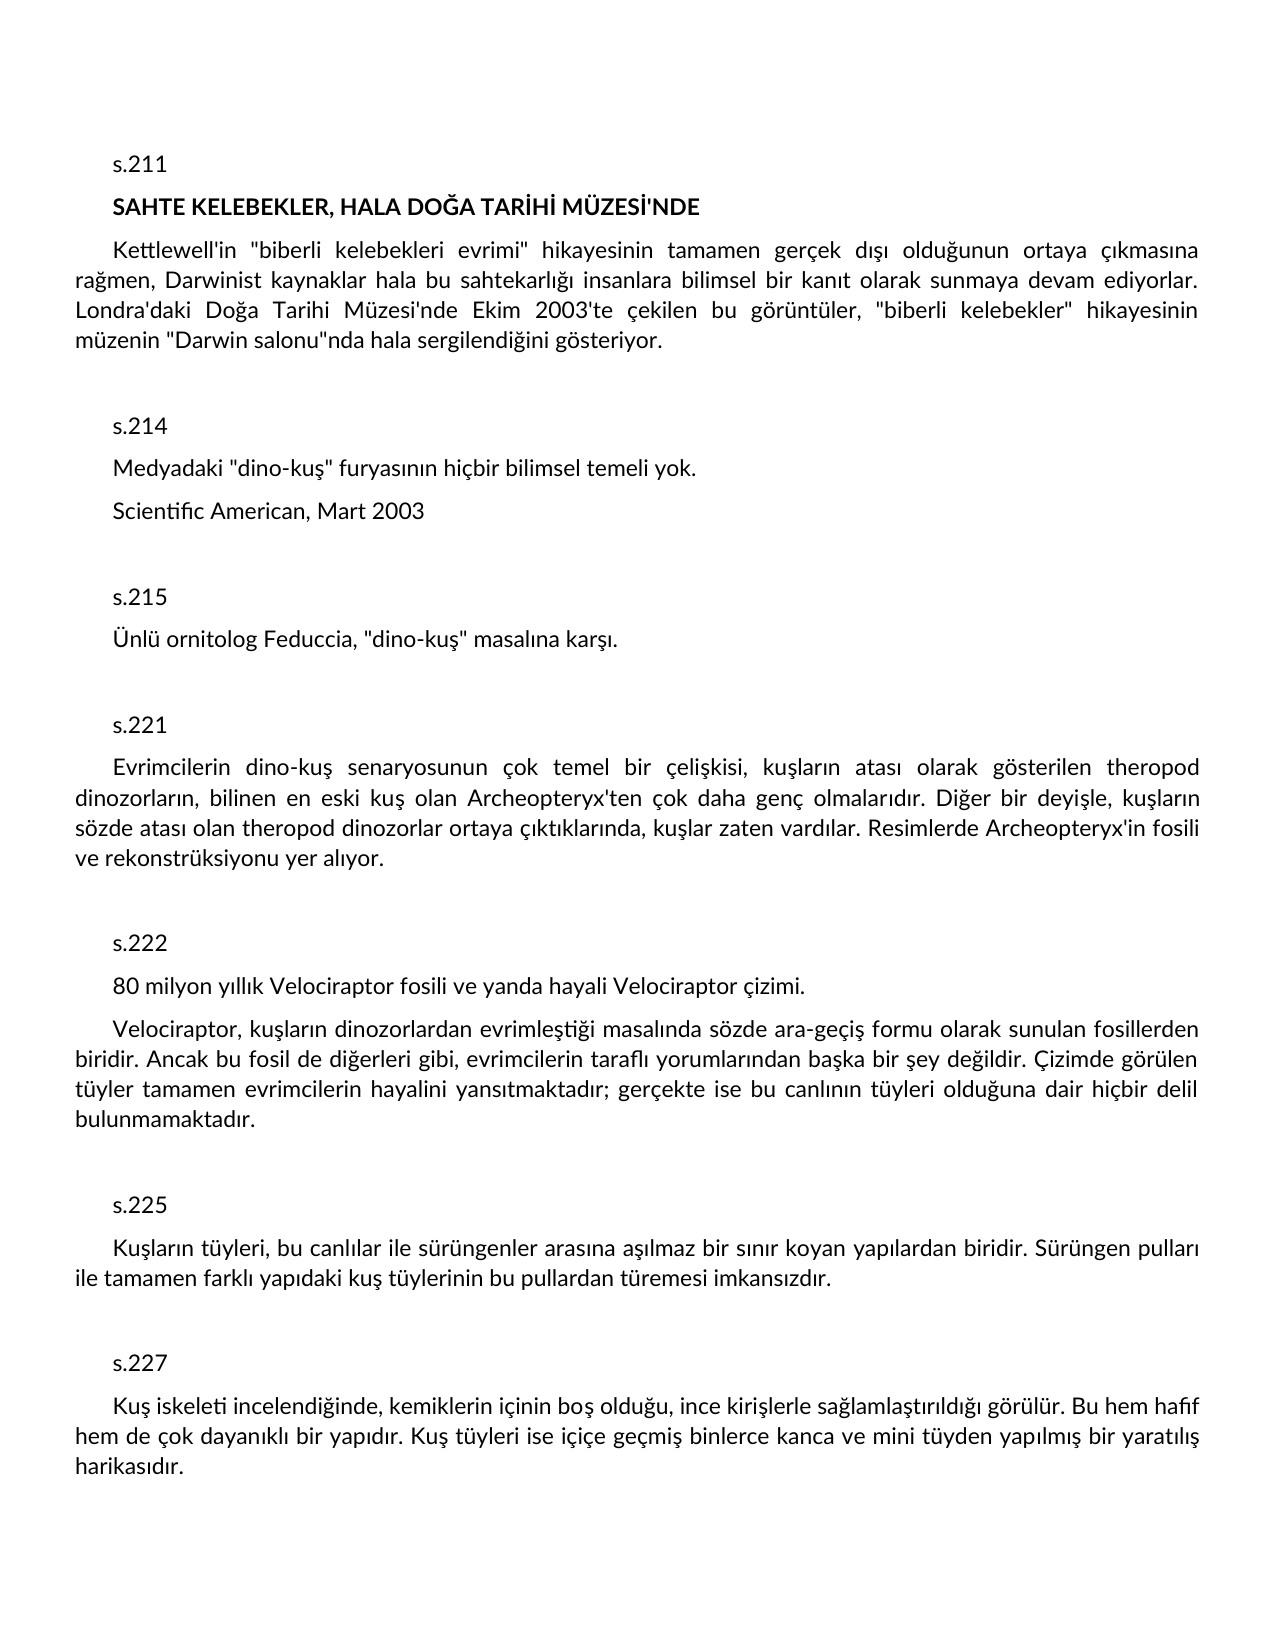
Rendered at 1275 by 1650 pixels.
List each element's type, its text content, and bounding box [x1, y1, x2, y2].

text s.227 [75, 1349, 1200, 1376]
text s.215 [75, 582, 1200, 610]
text s.221 [75, 710, 1200, 738]
text Kuşların tüyleri, bu canlılar ile sürüngenler arasına aşılmaz bir sınır koyan yapılardan biridir. Sürüngen pulları ile tamamen farklı yapıdaki kuş tüylerinin bu pullardan türemesi imkansızdır. [75, 1233, 1200, 1291]
text s.225 [75, 1191, 1200, 1218]
text 80 milyon yıllık Velociraptor fosili ve yanda hayali Velociraptor çizimi. [75, 972, 1200, 999]
text Medyadaki "dino-kuş" furyasının hiçbir bilimsel temeli yok. [75, 454, 1200, 482]
text SAHTE KELEBEKLER, HALA DOĞA TARİHİ MÜZESİ'NDE [75, 193, 1200, 220]
text s.211 [75, 150, 1200, 177]
text Velociraptor, kuşların dinozorlardan evrimleştiği masalında sözde ara-geçiş formu olarak sunulan fosillerden biridir. Ancak bu fosil de diğerleri gibi, evrimcilerin taraflı yorumlarından başka bir şey değildir. Çizimde görülen tüyler tamamen evrimcilerin hayalini yansıtmaktadır; gerçekte ise bu canlının tüyleri olduğuna dair hiçbir delil bulunmamaktadır. [75, 1014, 1200, 1133]
text Scientific American, Mart 2003 [75, 497, 1200, 524]
text s.222 [75, 929, 1200, 957]
text s.214 [75, 411, 1200, 439]
text Kuş iskeleti incelendiğinde, kemiklerin içinin boş olduğu, ince kirişlerle sağlamlaştırıldığı görülür. Bu hem hafif hem de çok dayanıklı bir yapıdır. Kuş tüyleri ise içiçe geçmiş binlerce kanca ve mini tüyden yapılmış bir yaratılış harikasıdır. [75, 1392, 1200, 1479]
text Kettlewell'in "biberli kelebekleri evrimi" hikayesinin tamamen gerçek dışı olduğunun ortaya çıkmasına rağmen, Darwinist kaynaklar hala bu sahtekarlığı insanlara bilimsel bir kanıt olarak sunmaya devam ediyorlar. Londra'daki Doğa Tarihi Müzesi'nde Ekim 2003'te çekilen bu görüntüler, "biberli kelebekler" hikayesinin müzenin "Darwin salonu"nda hala sergilendiğini gösteriyor. [75, 235, 1200, 353]
text Evrimcilerin dino-kuş senaryosunun çok temel bir çelişkisi, kuşların atası olarak gösterilen theropod dinozorların, bilinen en eski kuş olan Archeopteryx'ten çok daha genç olmalarıdır. Diğer bir deyişle, kuşların sözde atası olan theropod dinozorlar ortaya çıktıklarında, kuşlar zaten vardılar. Resimlerde Archeopteryx'in fosili ve rekonstrüksiyonu yer alıyor. [75, 753, 1200, 871]
text Ünlü ornitolog Feduccia, "dino-kuş" masalına karşı. [75, 625, 1200, 652]
